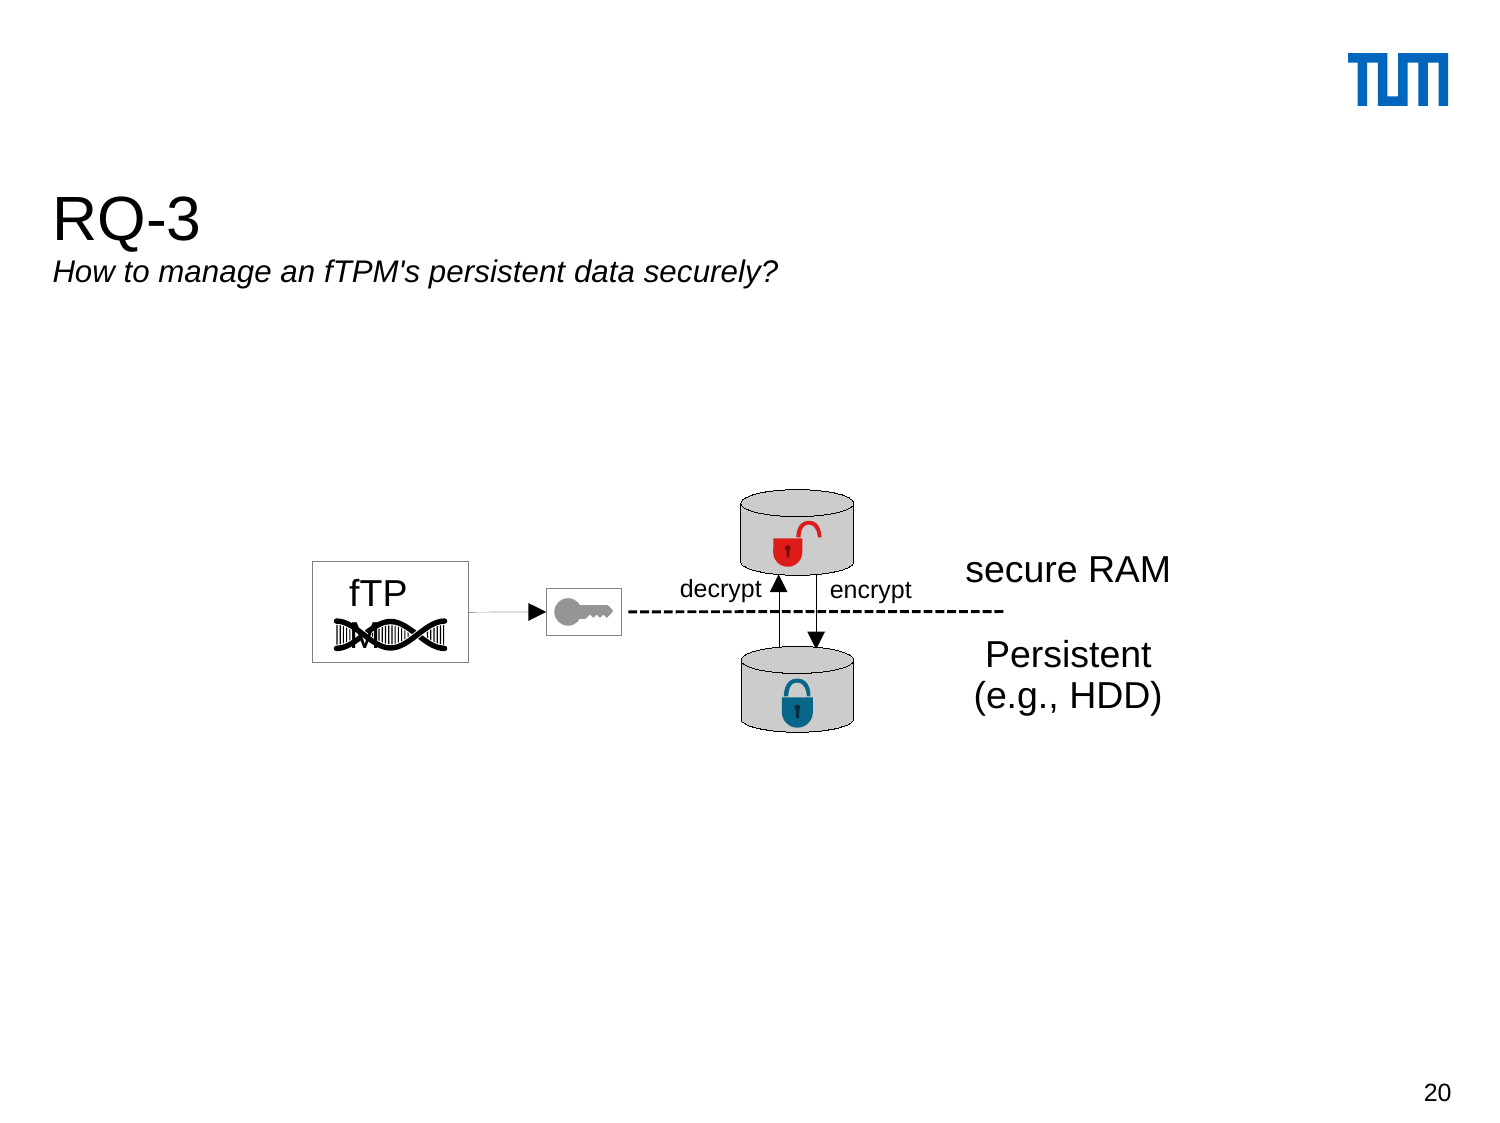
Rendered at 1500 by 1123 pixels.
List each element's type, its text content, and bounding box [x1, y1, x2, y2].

text_box secure RAM [955, 543, 1182, 596]
picture [803, 719, 813, 728]
picture [802, 678, 813, 697]
picture [781, 716, 792, 728]
picture [773, 520, 822, 567]
picture [554, 598, 614, 626]
picture [332, 616, 449, 654]
text_box [741, 646, 854, 733]
picture [781, 678, 792, 697]
text_box Persistent (e.g., HDD) [955, 630, 1182, 720]
title RQ-3 How to manage an fTPM's persistent data securely? [52, 166, 1453, 307]
text_box fTPM [334, 565, 447, 616]
picture [789, 684, 806, 697]
text_box [740, 489, 854, 576]
text_box encrypt [815, 568, 927, 612]
text_box decrypt [665, 567, 777, 611]
